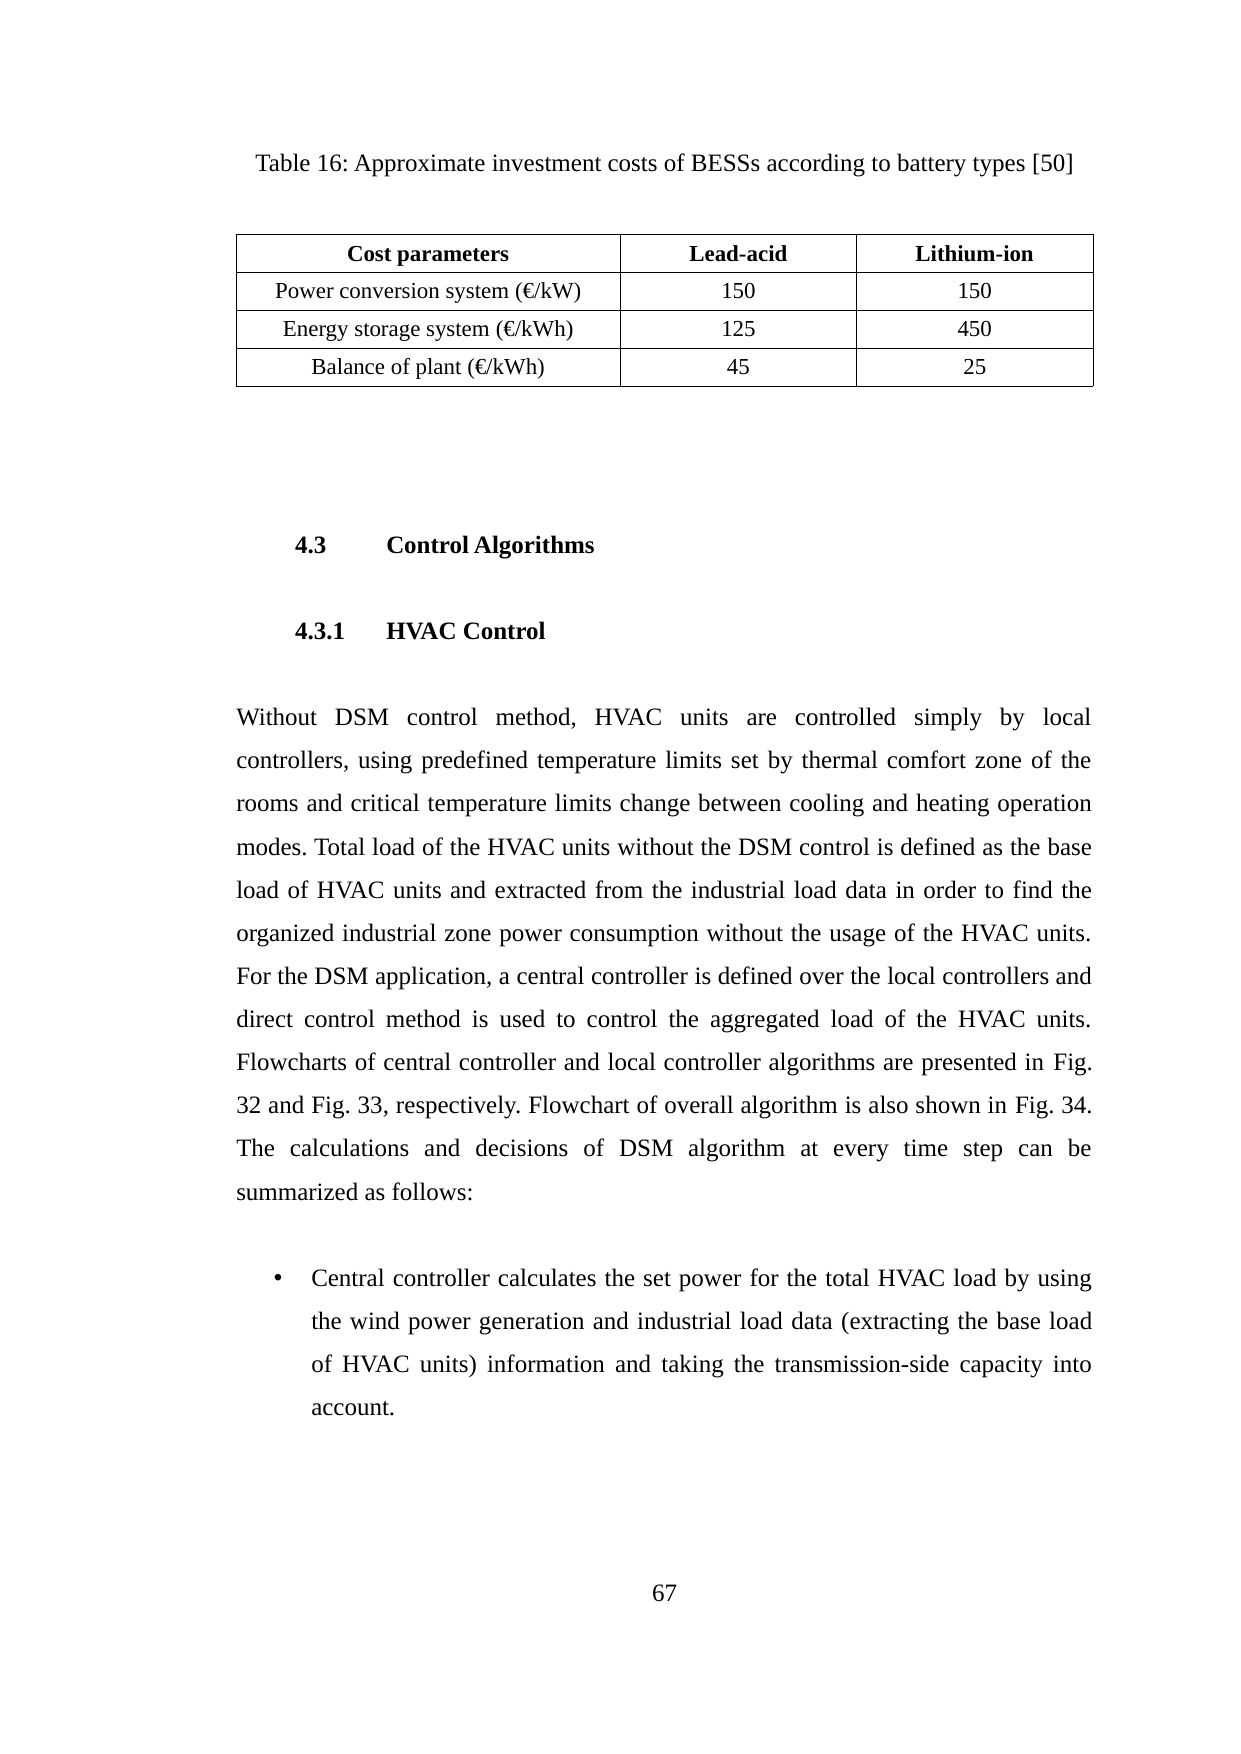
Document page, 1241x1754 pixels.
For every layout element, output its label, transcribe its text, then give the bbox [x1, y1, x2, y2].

table_cell Balance of plant (€/kWh) [237, 349, 620, 386]
text Table 16: Approximate investment costs of BESSs according to battery types [50]⁠ [236, 148, 1093, 176]
text Without DSM control method, HVAC units are controlled simply by local controllers, using predefined temperature limits set by thermal comfort zone of the rooms and critical temperature limits change between cooling and heating operation modes. Total load of the HVAC units without the DSM control is defined as the base load of HVAC units and extracted from the industrial load data in order to find the organized industrial zone power consumption without the usage of the HVAC units. For the DSM application, a central controller is defined over the local controllers and direct control method is used to control the aggregated load of the HVAC units. Flowcharts of central controller and local controller algorithms are presented in Fig. 32 and Fig. 33, respectively. Flowchart of overall algorithm is also shown in Fig. 34. The calculations and decisions of DSM algorithm at every time step can be summarized as follows: [236, 702, 1093, 1205]
table_cell Power conversion system (€/kW) [237, 273, 620, 310]
table_header Cost parameters [237, 235, 620, 272]
table_header Lithium-ion [857, 235, 1093, 272]
table_cell Energy storage system (€/kWh) [237, 311, 620, 348]
table_cell 45 [621, 349, 856, 386]
list HVAC Control [295, 616, 1093, 645]
table_cell 450 [857, 311, 1093, 348]
list Central controller calculates the set power for the total HVAC load by using the wind power generation and industrial load data (extracting the base load of HVAC units) information and taking the transmission-side capacity into account. [273, 1263, 1093, 1421]
table_header Lead-acid [621, 235, 856, 272]
table_cell 150 [857, 273, 1093, 310]
table_cell 125 [621, 311, 856, 348]
table_cell 25 [857, 349, 1093, 386]
list Control Algorithms [295, 530, 1093, 558]
table_cell 150 [621, 273, 856, 310]
